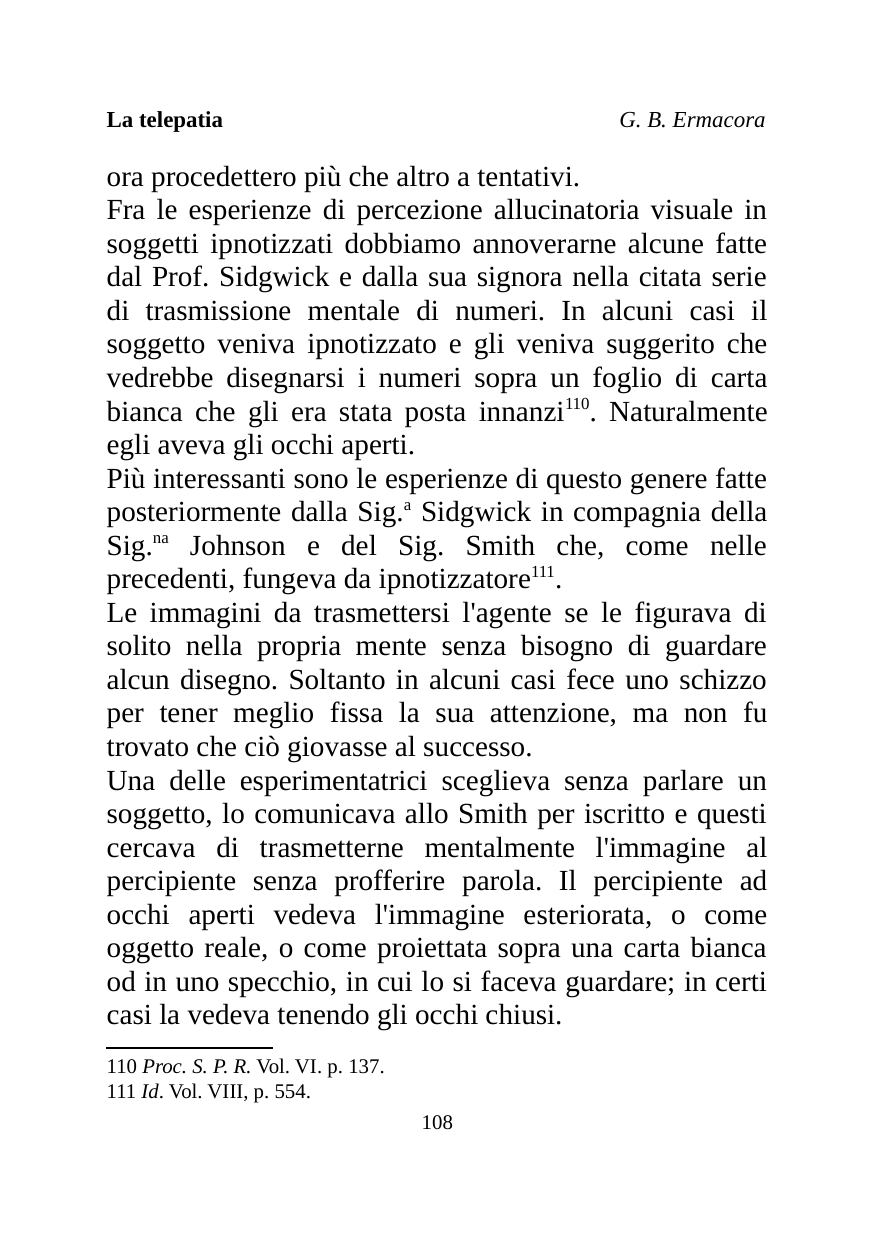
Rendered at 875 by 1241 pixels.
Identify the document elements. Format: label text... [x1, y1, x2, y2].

text Una delle esperimentatrici sceglieva senza parlare un soggetto, lo comunicava allo Smith per iscritto e questi cercava di trasmetterne mentalmente l'immagine al percipiente senza profferire parola. Il percipiente ad occhi aperti vedeva l'immagine esteriorata, o come oggetto reale, o come proiettata sopra una carta bianca od in uno specchio, in cui lo si faceva guardare; in certi casi la vedeva tenendo gli occhi chiusi. [106, 763, 768, 1031]
text ora procedettero più che altro a tentativi. [106, 159, 768, 192]
text Proc. S. P. R. Vol. VI. p. 137. [106, 1054, 768, 1078]
text Più interessanti sono le esperienze di questo genere fatte posteriormente dalla Sig.a Sidgwick in compagnia della Sig.na Johnson e del Sig. Smith che, come nelle precedenti, fungeva da ipnotizzatore. [106, 461, 768, 595]
text Fra le esperienze di percezione allucinatoria visuale in soggetti ipnotizzati dobbiamo annoverarne alcune fatte dal Prof. Sidgwick e dalla sua signora nella citata serie di trasmissione mentale di numeri. In alcuni casi il soggetto veniva ipnotizzato e gli veniva suggerito che vedrebbe disegnarsi i numeri sopra un foglio di carta bianca che gli era stata posta innanzi. Naturalmente egli aveva gli occhi aperti. [106, 192, 768, 461]
text Id. Vol. VIII, p. 554. [106, 1078, 768, 1103]
text Le immagini da trasmettersi l'agente se le figurava di solito nella propria mente senza bisogno di guardare alcun disegno. Soltanto in alcuni casi fece uno schizzo per tener meglio fissa la sua attenzione, ma non fu trovato che ciò giovasse al successo. [106, 595, 768, 763]
